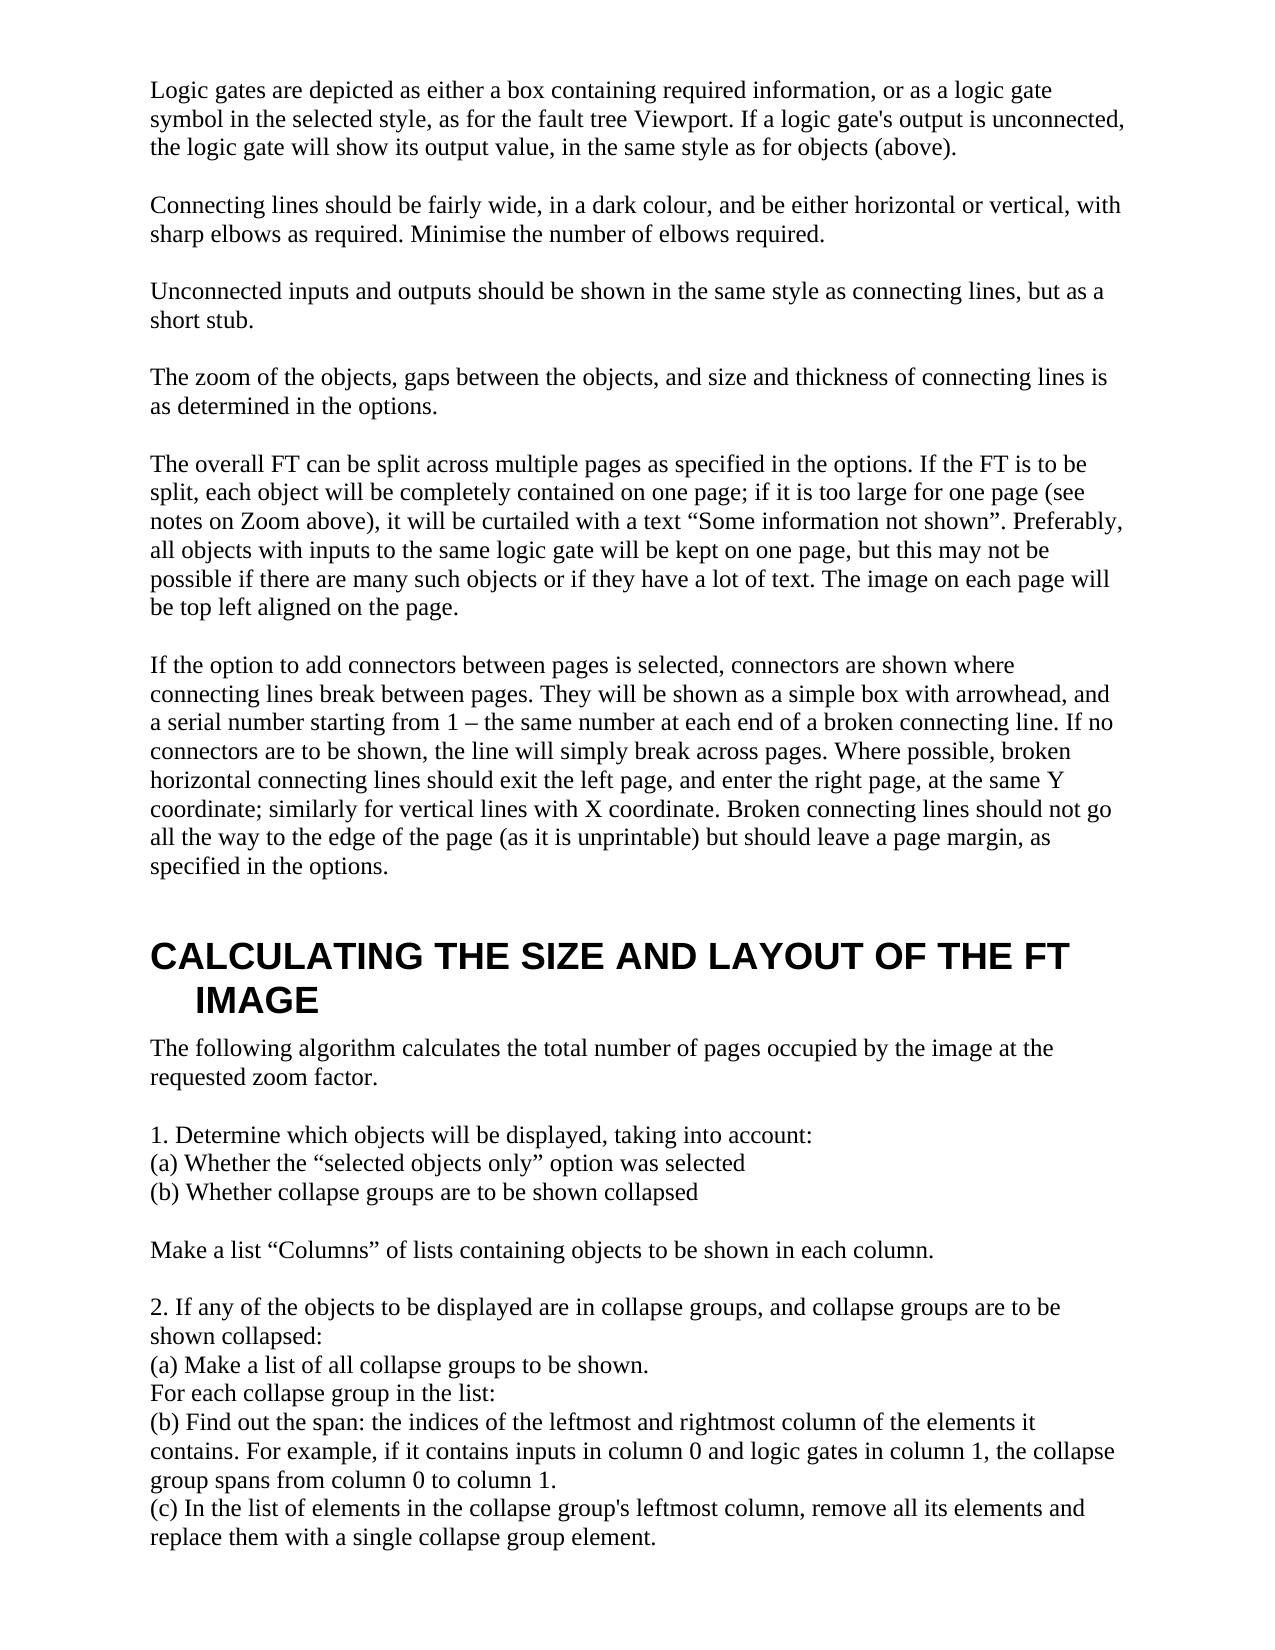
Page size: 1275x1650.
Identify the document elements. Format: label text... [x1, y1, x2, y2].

subtitle CALCULATING THE SIZE AND LAYOUT OF THE FT IMAGE [150, 934, 1125, 1021]
text Logic gates are depicted as either a box containing required information, or as a logic gate symbol in the selected style, as for the fault tree Viewport. If a logic gate's output is unconnected, the logic gate will show its output value, in the same style as for objects (above). [150, 75, 1125, 161]
text The following algorithm calculates the total number of pages occupied by the image at the requested zoom factor. [150, 1033, 1125, 1091]
text Unconnected inputs and outputs should be shown in the same style as connecting lines, but as a short stub. [150, 276, 1125, 334]
text (c) In the list of elements in the collapse group's leftmost column, remove all its elements and replace them with a single collapse group element. [150, 1493, 1125, 1551]
text The overall FT can be split across multiple pages as specified in the options. If the FT is to be split, each object will be completely contained on one page; if it is too large for one page (see notes on Zoom above), it will be curtailed with a text “Some information not shown”. Preferably, all objects with inputs to the same logic gate will be kept on one page, but this may not be possible if there are many such objects or if they have a lot of text. The image on each page will be top left aligned on the page. [150, 449, 1125, 621]
text (a) Make a list of all collapse groups to be shown. [150, 1350, 1125, 1378]
text For each collapse group in the list: [150, 1378, 1125, 1407]
text 2. If any of the objects to be displayed are in collapse groups, and collapse groups are to be shown collapsed: [150, 1292, 1125, 1350]
text The zoom of the objects, gaps between the objects, and size and thickness of connecting lines is as determined in the options. [150, 362, 1125, 420]
text (b) Whether collapse groups are to be shown collapsed [150, 1177, 1125, 1206]
text (a) Whether the “selected objects only” option was selected [150, 1148, 1125, 1177]
text (b) Find out the span: the indices of the leftmost and rightmost column of the elements it contains. For example, if it contains inputs in column 0 and logic gates in column 1, the collapse group spans from column 0 to column 1. [150, 1407, 1125, 1493]
text Make a list “Columns” of lists containing objects to be shown in each column. [150, 1235, 1125, 1263]
text 1. Determine which objects will be displayed, taking into account: [150, 1120, 1125, 1148]
text If the option to add connectors between pages is selected, connectors are shown where connecting lines break between pages. They will be shown as a simple box with arrowhead, and a serial number starting from 1 – the same number at each end of a broken connecting line. If no connectors are to be shown, the line will simply break across pages. Where possible, broken horizontal connecting lines should exit the left page, and enter the right page, at the same Y coordinate; similarly for vertical lines with X coordinate. Broken connecting lines should not go all the way to the edge of the page (as it is unprintable) but should leave a page margin, as specified in the options. [150, 650, 1125, 880]
text Connecting lines should be fairly wide, in a dark colour, and be either horizontal or vertical, with sharp elbows as required. Minimise the number of elbows required. [150, 190, 1125, 247]
